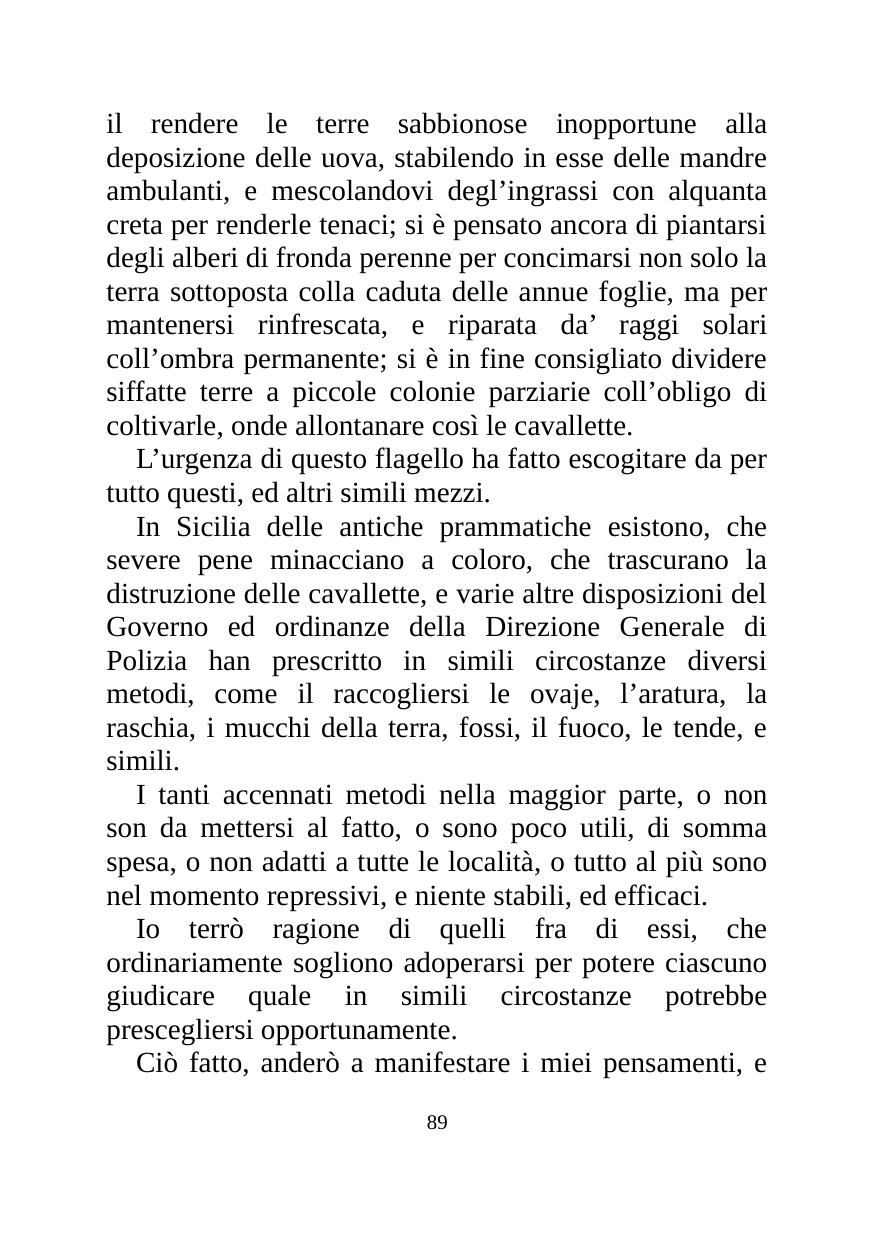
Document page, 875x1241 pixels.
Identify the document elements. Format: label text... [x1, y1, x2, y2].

text In Sicilia delle antiche prammatiche esistono, che severe pene minacciano a coloro, che trascurano la distruzione delle cavallette, e varie altre disposizioni del Governo ed ordinanze della Direzione Generale di Polizia han prescritto in simili circostanze diversi metodi, come il raccogliersi le ovaje, l’aratura, la raschia, i mucchi della terra, fossi, il fuoco, le tende, e simili. [106, 509, 768, 777]
text I tanti accennati metodi nella maggior parte, o non son da mettersi al fatto, o sono poco utili, di somma spesa, o non adatti a tutte le località, o tutto al più sono nel momento repressivi, e niente stabili, ed efficaci. [106, 777, 768, 911]
text il rendere le terre sabbionose inopportune alla deposizione delle uova, stabilendo in esse delle mandre ambulanti, e mescolandovi degl’ingrassi con alquanta creta per renderle tenaci; si è pensato ancora di piantarsi degli alberi di fronda perenne per concimarsi non solo la terra sottoposta colla caduta delle annue foglie, ma per mantenersi rinfrescata, e riparata da’ raggi solari coll’ombra permanente; si è in fine consigliato dividere siffatte terre a piccole colonie parziarie coll’obligo di coltivarle, onde allontanare così le cavallette. [106, 106, 768, 442]
text Io terrò ragione di quelli fra di essi, che ordinariamente sogliono adoperarsi per potere ciascuno giudicare quale in simili circostanze potrebbe prescegliersi opportunamente. [106, 911, 768, 1045]
text L’urgenza di questo flagello ha fatto escogitare da per tutto questi, ed altri simili mezzi. [106, 442, 768, 509]
text Ciò fatto, anderò a manifestare i miei pensamenti, e [106, 1045, 768, 1079]
